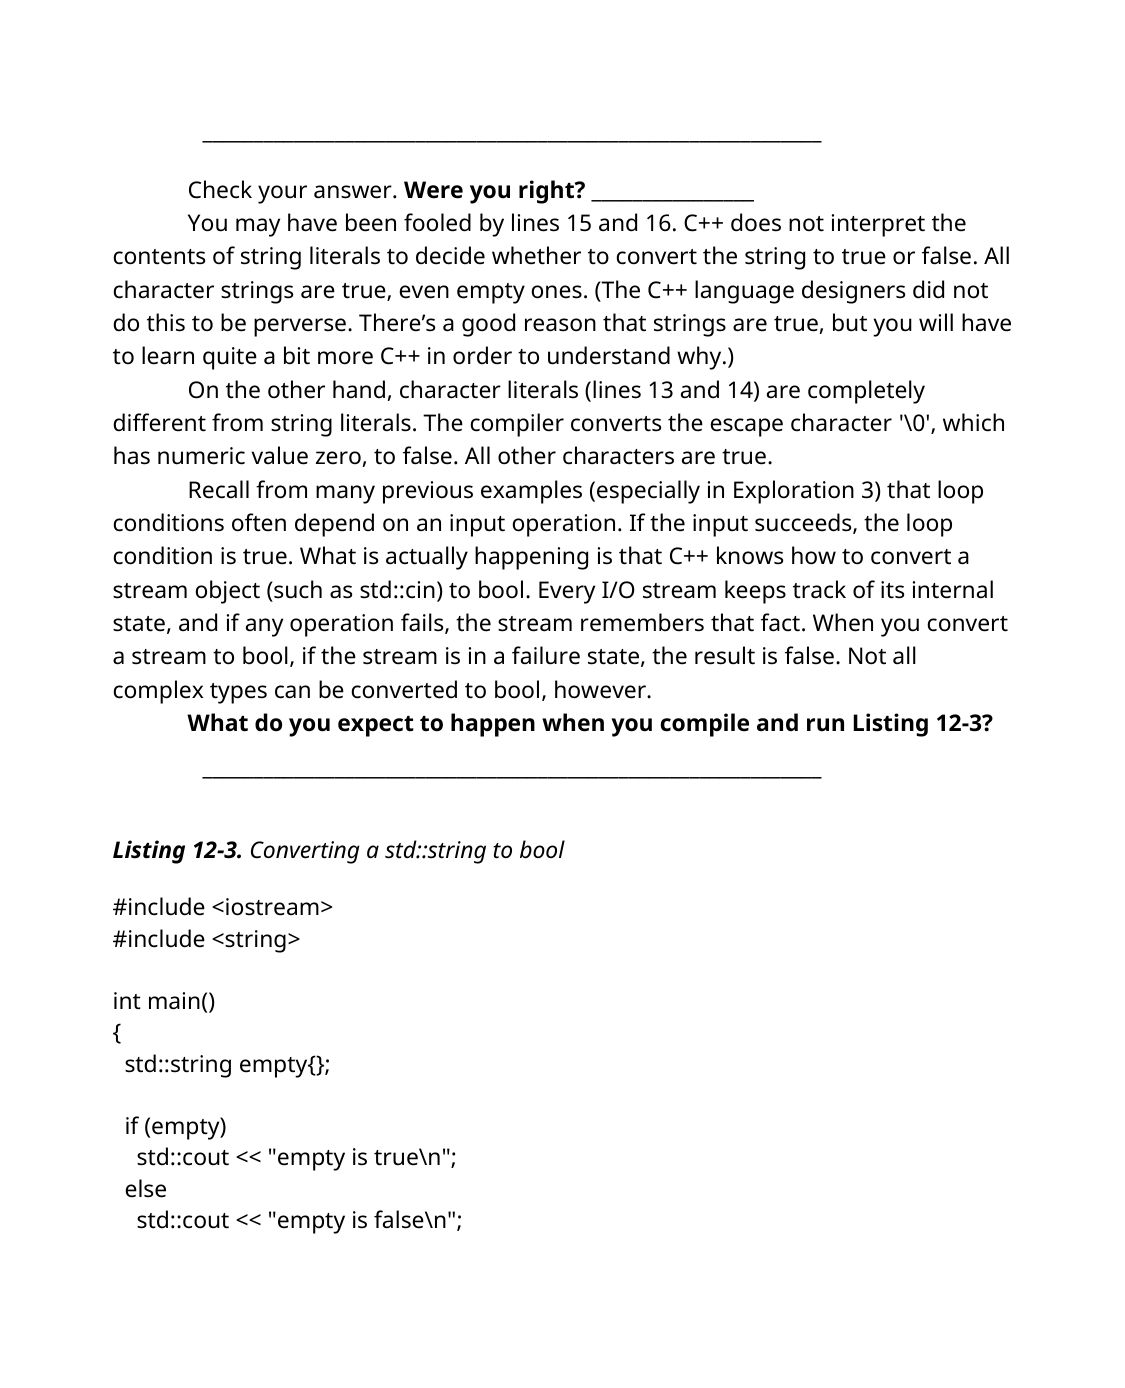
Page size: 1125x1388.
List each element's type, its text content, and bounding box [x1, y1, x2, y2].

text int main() [112, 985, 1012, 1016]
text On the other hand, character literals (lines 13 and 14) are completely different from string literals. The compiler converts the escape character '\0', which has numeric value zero, to false. All other characters are true. [112, 371, 1012, 471]
text Recall from many previous examples (especially in Exploration 3) that loop conditions often depend on an input operation. If the input succeeds, the loop condition is true. What is actually happening is that C++ knows how to convert a stream object (such as std::cin) to bool. Every I/O stream keeps track of its internal state, and if any operation fails, the stream remembers that fact. When you convert a stream to bool, if the stream is in a failure state, the result is false. Not all complex types can be converted to bool, however. [112, 471, 1012, 705]
text You may have been fooled by lines 15 and 16. C++ does not interpret the contents of string literals to decide whether to convert the string to true or false. All character strings are true, even empty ones. (The C++ language designers did not do this to be perverse. There’s a good reason that strings are true, but you will have to learn quite a bit more C++ in order to understand why.) [112, 205, 1012, 371]
text else [112, 1172, 1012, 1204]
text #include <string> [112, 922, 1012, 954]
text std::cout << "empty is true\n"; [112, 1141, 1012, 1172]
text Listing 12-3. Converting a std::string to bool [112, 834, 1012, 866]
text std::cout << "empty is false\n"; [112, 1204, 1012, 1235]
list _____________________________________________________________ [202, 115, 1012, 146]
text if (empty) [112, 1110, 1012, 1141]
text { [112, 1016, 1012, 1047]
text std::string empty{}; [112, 1047, 1012, 1079]
text #include <iostream> [112, 891, 1012, 922]
list _____________________________________________________________ [202, 751, 1012, 782]
text Check your answer. Were you right? ________________ [112, 171, 1012, 205]
text What do you expect to happen when you compile and run Listing 12-3? [112, 705, 1012, 738]
